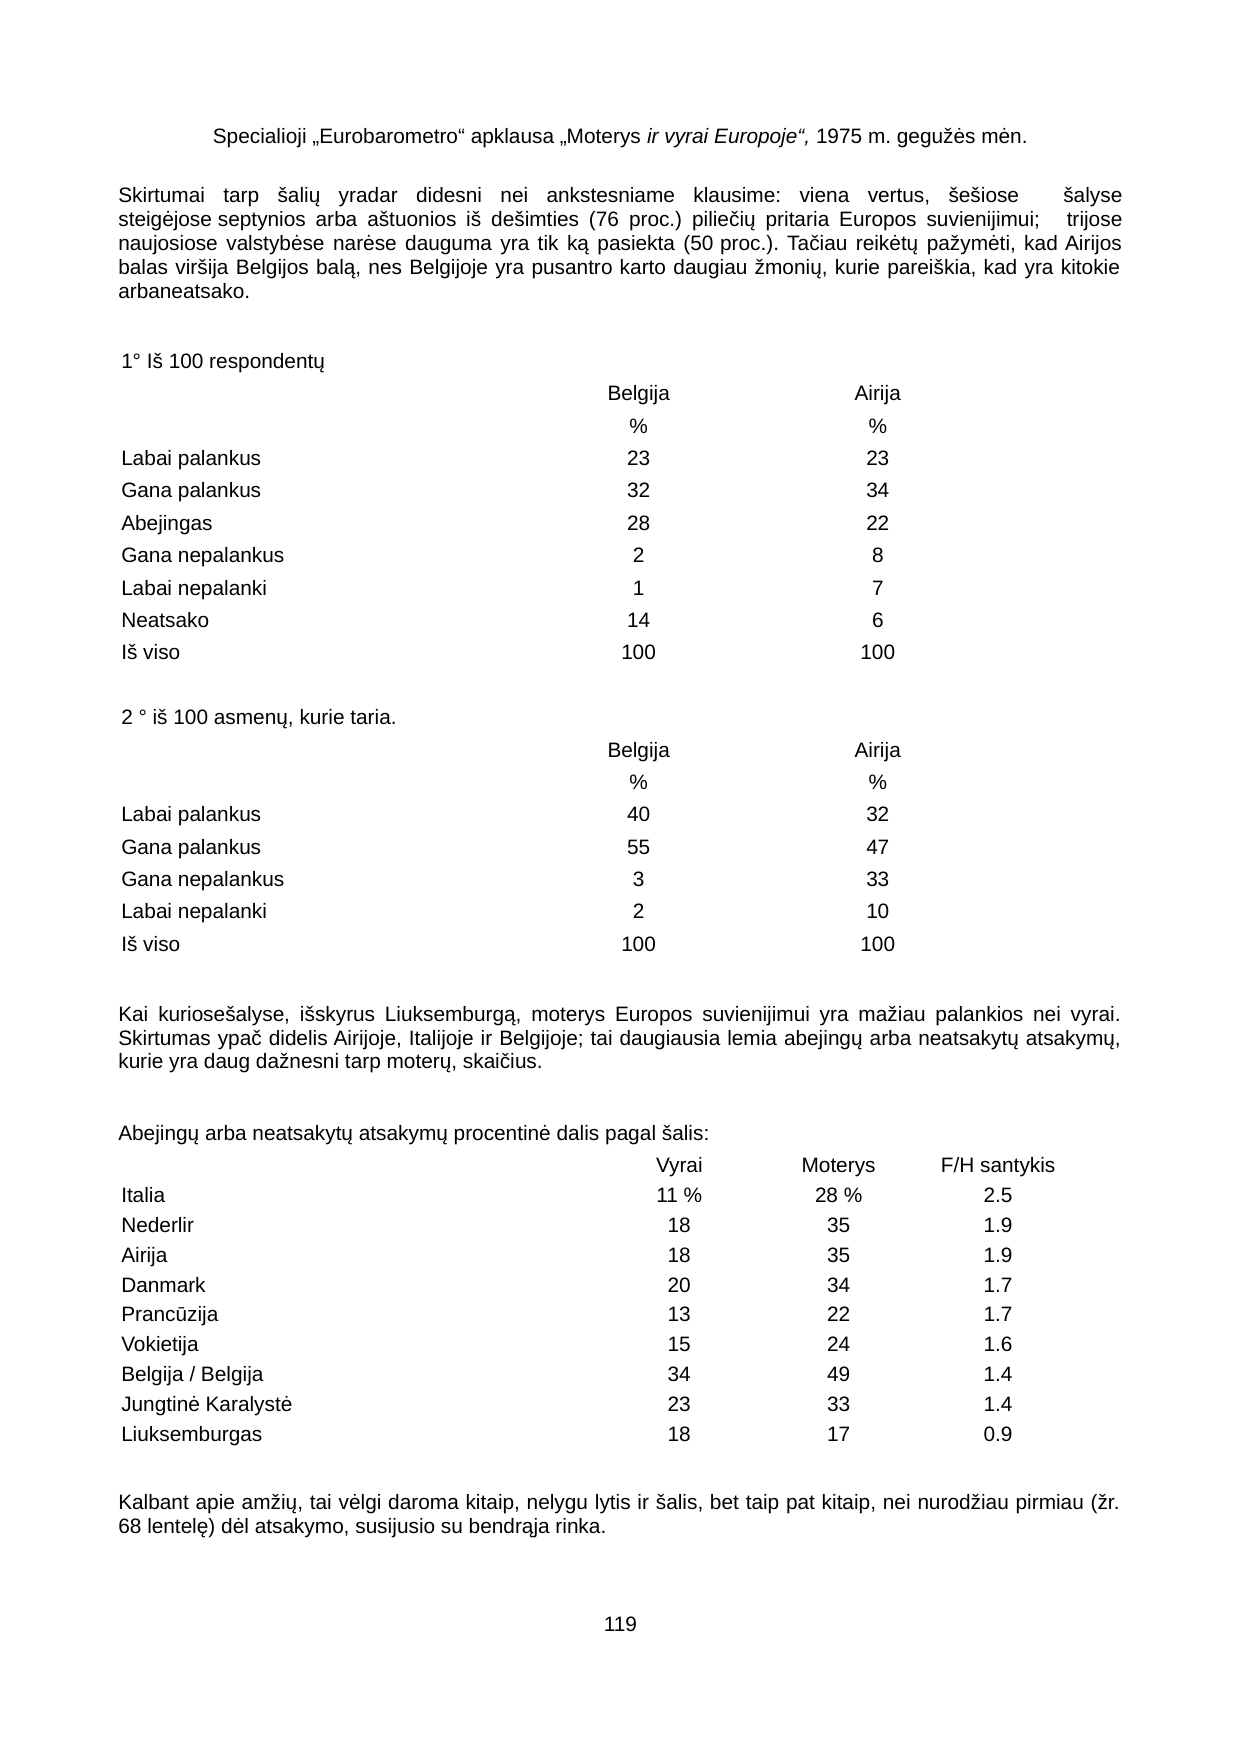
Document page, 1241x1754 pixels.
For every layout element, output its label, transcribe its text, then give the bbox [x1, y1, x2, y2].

table_cell Nederlir [118, 1210, 596, 1240]
table_cell 100 [745, 928, 1010, 960]
table_cell 1,4 [915, 1389, 1081, 1418]
table_cell % [532, 766, 745, 798]
table_cell 55 [532, 830, 745, 863]
table_cell % [745, 409, 1010, 442]
table_cell 1,9 [915, 1210, 1081, 1240]
table_cell 11 % [596, 1180, 762, 1210]
table_cell Italia [118, 1180, 596, 1210]
table_cell Belgija [532, 733, 745, 766]
table_cell 35 [762, 1210, 915, 1240]
table_cell 100 [745, 636, 1010, 668]
table_cell Airija [118, 1240, 596, 1269]
table_cell 22 [745, 506, 1010, 539]
table_cell [532, 669, 745, 701]
table_cell Airija [745, 377, 1010, 409]
table_cell 2,5 [915, 1180, 1081, 1210]
table_cell Jungtinė Karalystė [118, 1389, 596, 1418]
table_cell 3 [532, 863, 745, 895]
table_cell 23 [596, 1389, 762, 1418]
table_cell 23 [745, 442, 1010, 474]
table_cell 18 [596, 1419, 762, 1448]
table_cell 14 [532, 604, 745, 636]
table_cell [118, 766, 532, 798]
table_cell Labai palankus [118, 442, 532, 474]
table_cell [118, 733, 532, 766]
table_cell 2 ° iš 100 asmenų, kurie taria. [118, 701, 532, 733]
table_cell 33 [745, 863, 1010, 895]
table_cell 34 [596, 1359, 762, 1389]
table_cell 32 [532, 474, 745, 506]
table_cell 24 [762, 1329, 915, 1359]
table_header F/H santykis [915, 1150, 1081, 1180]
table_cell Iš viso [118, 928, 532, 960]
table_cell 20 [596, 1270, 762, 1299]
table_cell [532, 701, 745, 733]
table_cell 33 [762, 1389, 915, 1418]
table_cell 32 [745, 798, 1010, 830]
table_cell Neatsako [118, 604, 532, 636]
table_cell [745, 669, 1010, 701]
table_cell 100 [532, 928, 745, 960]
table_cell 100 [532, 636, 745, 668]
table_cell % [532, 409, 745, 442]
table_cell 23 [532, 442, 745, 474]
table_cell Labai nepalanki [118, 895, 532, 928]
table_cell Belgija [532, 377, 745, 409]
table_cell 18 [596, 1210, 762, 1240]
text Kalbant apie amžių, tai vėlgi daroma kitaip, nelygu lytis ir šalis, bet taip pat kitaip, nei nurodžiau pirmiau (žr. 68 lentelę) dėl atsakymo, susijusio su bendrąja rinka. [118, 1490, 1122, 1538]
table_cell Labai nepalanki [118, 571, 532, 604]
table_cell 28 % [762, 1180, 915, 1210]
table_cell [118, 669, 532, 701]
table_header Moterys [762, 1150, 915, 1180]
table_cell Danmark [118, 1270, 596, 1299]
table_header [118, 1150, 596, 1180]
table_cell 0,9 [915, 1419, 1081, 1448]
table_cell 1,9 [915, 1240, 1081, 1269]
table_cell Gana nepalankus [118, 539, 532, 571]
table_cell 28 [532, 506, 745, 539]
table_cell Gana palankus [118, 830, 532, 863]
table_cell 34 [762, 1270, 915, 1299]
text Skirtumai tarp šalių yradar didesni nei ankstesniame klausime: viena vertus, šešiose šalyse steigėjose septynios arba aštuonios iš dešimties (76 proc.) piliečių pritaria Europos suvienijimui; trijose naujosiose valstybėse narėse dauguma yra tik ką pasiekta (50 proc.). Tačiau reikėtų pažymėti, kad Airijos balas viršija Belgijos balą, nes Belgijoje yra pusantro karto daugiau žmonių, kurie pareiškia, kad yra kitokie arbaneatsako. [118, 183, 1122, 303]
table_cell 1,7 [915, 1270, 1081, 1299]
table_cell 15 [596, 1329, 762, 1359]
table_cell 7 [745, 571, 1010, 604]
table_cell 1,6 [915, 1329, 1081, 1359]
table_cell % [745, 766, 1010, 798]
table_cell Abejingas [118, 506, 532, 539]
table_cell 35 [762, 1240, 915, 1269]
table_cell Liuksemburgas [118, 1419, 596, 1448]
table_cell Belgija / Belgija [118, 1359, 596, 1389]
table_cell 18 [596, 1240, 762, 1269]
table_cell [118, 377, 532, 409]
table_cell [118, 409, 532, 442]
table_cell 2 [532, 895, 745, 928]
table_cell 1 [532, 571, 745, 604]
table_cell 8 [745, 539, 1010, 571]
table_cell 2 [532, 539, 745, 571]
table_cell Vokietija [118, 1329, 596, 1359]
text Kai kuriosešalyse, išskyrus Liuksemburgą, moterys Europos suvienijimui yra mažiau palankios nei vyrai. Skirtumas ypač didelis Airijoje, Italijoje ir Belgijoje; tai daugiausia lemia abejingų arba neatsakytų atsakymų, kurie yra daug dažnesni tarp moterų, skaičius. [118, 1001, 1122, 1073]
table_cell 40 [532, 798, 745, 830]
table_cell 34 [745, 474, 1010, 506]
text Abejingų arba neatsakytų atsakymų procentinė dalis pagal šalis: [118, 1121, 1122, 1144]
table_cell Labai palankus [118, 798, 532, 830]
table_header Vyrai [596, 1150, 762, 1180]
table_cell 47 [745, 830, 1010, 863]
table_cell 49 [762, 1359, 915, 1389]
table_cell 1,7 [915, 1299, 1081, 1329]
table_cell 10 [745, 895, 1010, 928]
table_cell 6 [745, 604, 1010, 636]
table_cell Gana palankus [118, 474, 532, 506]
table_cell Gana nepalankus [118, 863, 532, 895]
table_cell 22 [762, 1299, 915, 1329]
table_cell Iš viso [118, 636, 532, 668]
table_header 1° Iš 100 respondentų [118, 345, 1010, 377]
table_cell Prancūzija [118, 1299, 596, 1329]
table_cell 13 [596, 1299, 762, 1329]
table_cell 1,4 [915, 1359, 1081, 1389]
table_cell Airija [745, 733, 1010, 766]
table_cell 17 [762, 1419, 915, 1448]
table_cell [745, 701, 1010, 733]
